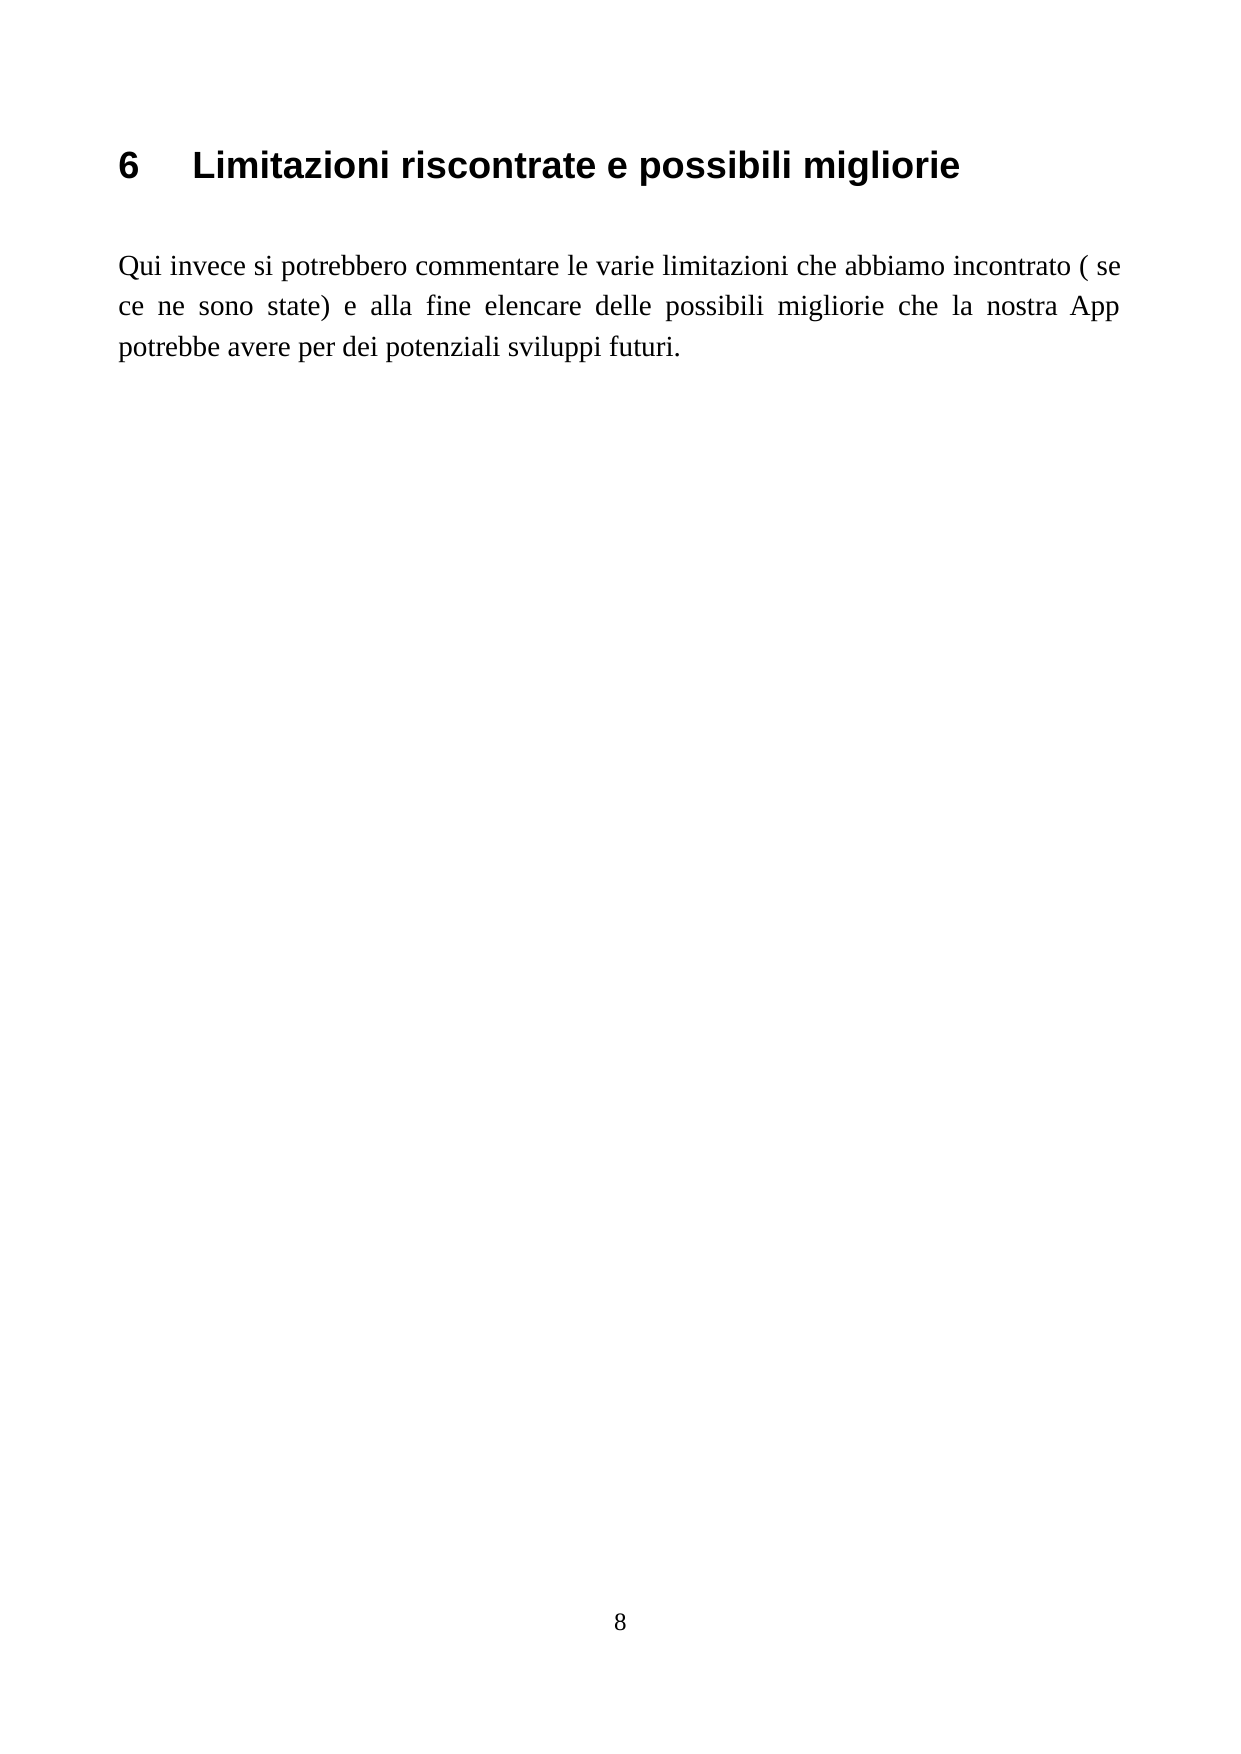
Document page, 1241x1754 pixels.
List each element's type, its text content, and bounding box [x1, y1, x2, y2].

text Qui invece si potrebbero commentare le varie limitazioni che abbiamo incontrato ( se ce ne sono state) e alla fine elencare delle possibili migliorie che la nostra App potrebbe avere per dei potenziali sviluppi futuri. [118, 248, 1122, 362]
subtitle 6 Limitazioni riscontrate e possibili migliorie [118, 143, 1122, 187]
